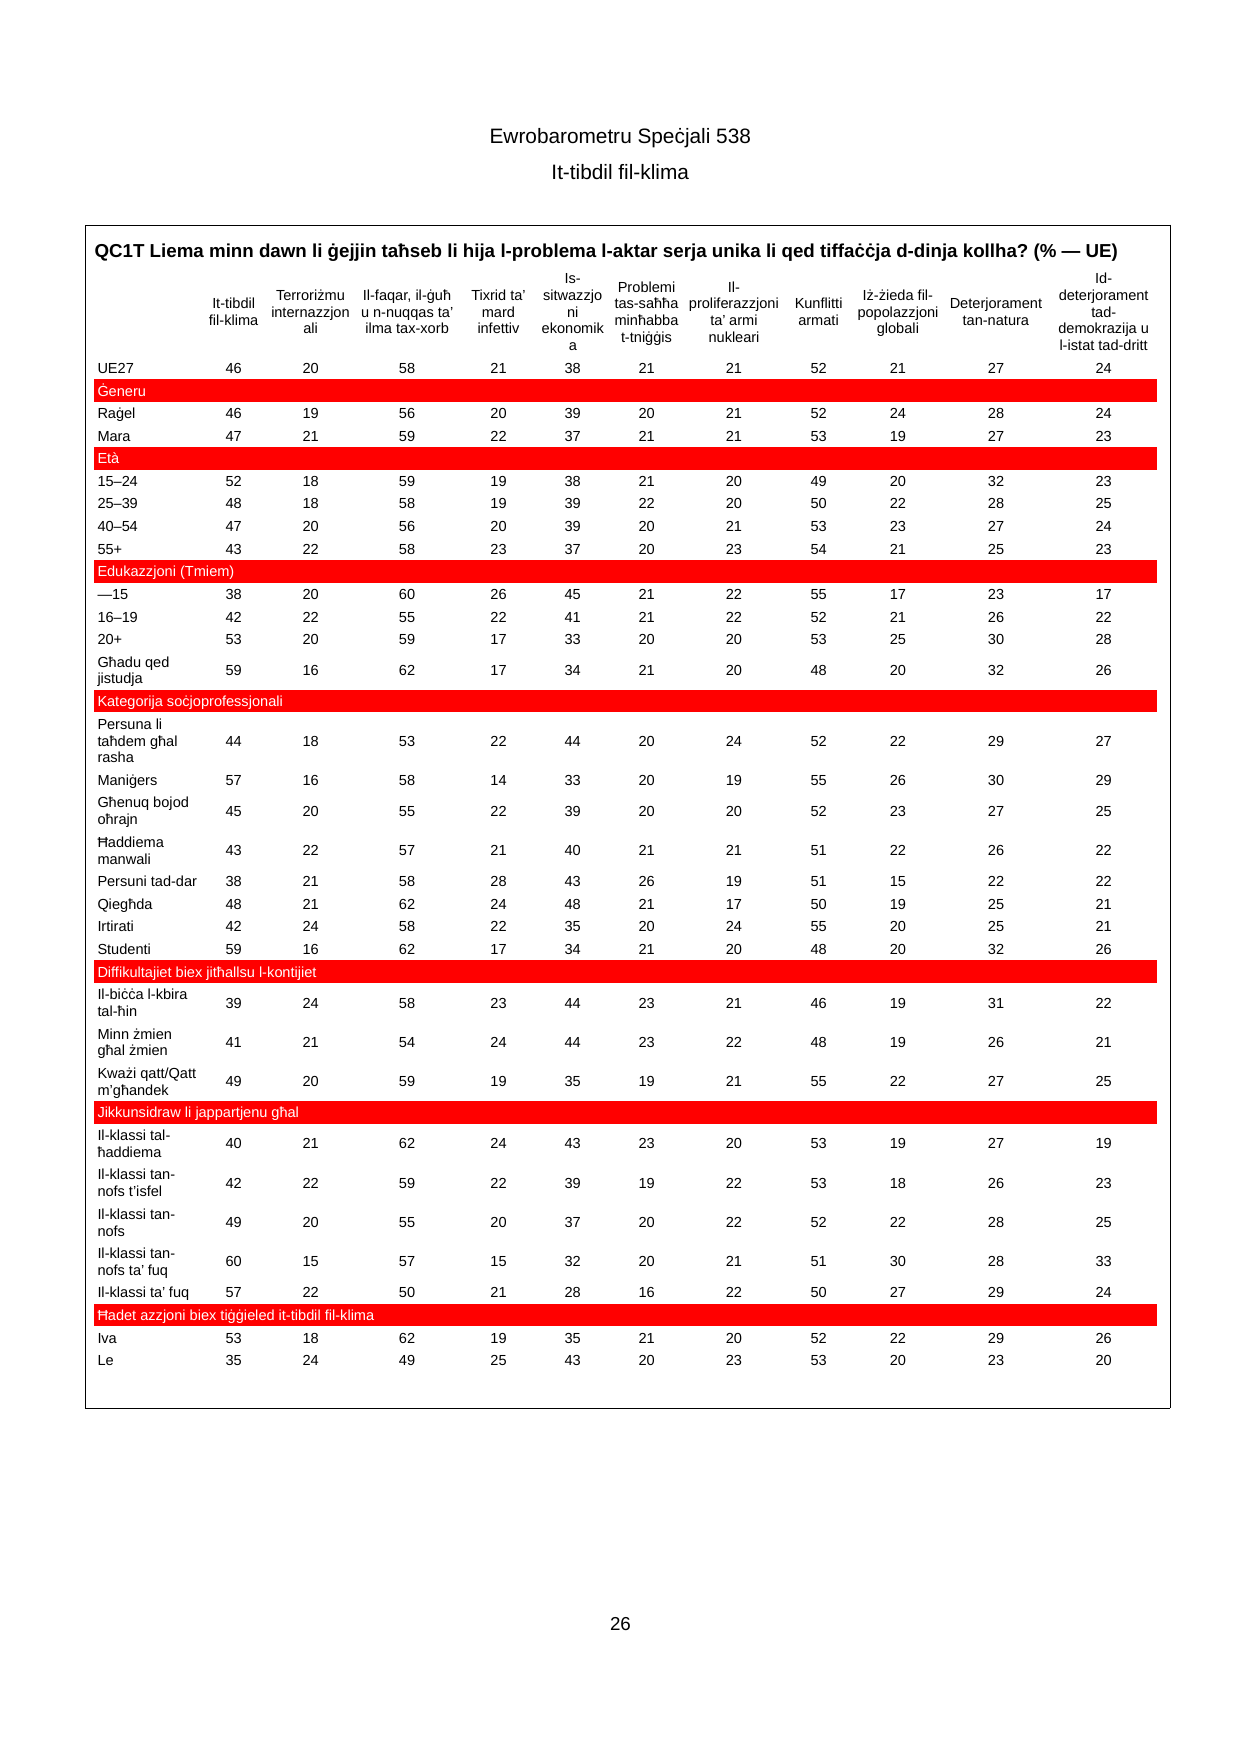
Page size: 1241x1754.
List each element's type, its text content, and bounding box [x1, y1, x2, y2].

table_cell 35 [537, 1326, 608, 1349]
table_cell 52 [200, 470, 267, 492]
table_cell 18 [267, 713, 354, 769]
table_cell 27 [942, 515, 1049, 537]
table_cell Il-biċċa l-kbira tal-ħin [94, 983, 200, 1022]
table_cell 47 [200, 425, 267, 447]
table_cell 25 [1050, 1203, 1157, 1242]
table_cell 18 [267, 492, 354, 515]
table_cell 22 [1050, 983, 1157, 1022]
table_cell 21 [854, 605, 942, 628]
table_header Is-sitwazzjoni ekonomika [537, 267, 608, 357]
table_cell 19 [854, 983, 942, 1022]
table_cell 39 [537, 515, 608, 537]
table_cell 22 [684, 1203, 783, 1242]
table_cell 16 [267, 938, 354, 960]
table_cell 55 [783, 583, 853, 605]
table_cell 16–19 [94, 605, 200, 628]
table_cell 19 [267, 402, 354, 424]
table_cell 16 [267, 651, 354, 690]
table_cell 52 [783, 605, 853, 628]
table_cell 24 [1050, 1281, 1157, 1304]
table_cell 24 [460, 1023, 537, 1062]
table_cell 60 [354, 583, 460, 605]
table_cell 48 [783, 651, 853, 690]
table_cell 50 [354, 1281, 460, 1304]
table_cell Il-klassi tan-nofs ta’ fuq [94, 1242, 200, 1281]
table_cell 20 [609, 628, 684, 651]
table_header [94, 267, 200, 357]
table_cell 44 [200, 713, 267, 769]
table_header Deterjorament tan-natura [942, 267, 1049, 357]
table_cell 26 [854, 769, 942, 791]
table_cell 21 [609, 583, 684, 605]
table_cell Il-klassi tan-nofs [94, 1203, 200, 1242]
table_cell 24 [684, 915, 783, 938]
table_cell Maniġers [94, 769, 200, 791]
table_cell 21 [684, 1242, 783, 1281]
table_cell 48 [200, 492, 267, 515]
table_cell 42 [200, 915, 267, 938]
table_cell 32 [537, 1242, 608, 1281]
table_cell 22 [267, 538, 354, 560]
table_cell 23 [1050, 538, 1157, 560]
table_cell Diffikultajiet biex jitħallsu l-kontijiet [94, 960, 1157, 983]
table_cell 22 [1050, 870, 1157, 893]
table_cell 53 [783, 1124, 853, 1163]
table_cell 22 [684, 1163, 783, 1202]
table_cell 50 [783, 893, 853, 915]
table_cell 28 [942, 492, 1049, 515]
table_cell 46 [200, 402, 267, 424]
table_cell 52 [783, 402, 853, 424]
table_cell Età [94, 447, 1157, 470]
table_cell 52 [783, 713, 853, 769]
table_cell Mara [94, 425, 200, 447]
table_cell 20 [1050, 1349, 1157, 1372]
table_cell 30 [854, 1242, 942, 1281]
table_cell 43 [537, 1124, 608, 1163]
table_cell 19 [854, 893, 942, 915]
table_cell 33 [537, 769, 608, 791]
table_cell 22 [854, 1062, 942, 1101]
table_cell 59 [354, 1163, 460, 1202]
table_cell 22 [267, 1281, 354, 1304]
table_cell 23 [609, 1023, 684, 1062]
table_cell 41 [537, 605, 608, 628]
table_cell Jikkunsidraw li jappartjenu għal [94, 1101, 1157, 1124]
table_cell 58 [354, 915, 460, 938]
table_cell 53 [354, 713, 460, 769]
table_cell 32 [942, 651, 1049, 690]
table_cell 20 [684, 470, 783, 492]
table_cell 30 [942, 628, 1049, 651]
table_cell 19 [684, 769, 783, 791]
table_cell 19 [460, 1062, 537, 1101]
table_cell 58 [354, 538, 460, 560]
table_header It-tibdil fil-klima [200, 267, 267, 357]
table_header Il-faqar, il-ġuħ u n-nuqqas ta’ ilma tax-xorb [354, 267, 460, 357]
table_cell 55 [354, 605, 460, 628]
table_cell 21 [854, 357, 942, 379]
table_cell Kategorija soċjoprofessjonali [94, 690, 1157, 712]
table_cell 19 [854, 425, 942, 447]
table_cell 20 [854, 915, 942, 938]
table_cell 39 [537, 1163, 608, 1202]
table_cell 25 [854, 628, 942, 651]
table_cell 26 [1050, 651, 1157, 690]
table_header Id-deterjorament tad-demokrazija u l-istat tad-dritt [1050, 267, 1157, 357]
table_cell 17 [460, 938, 537, 960]
table_cell 21 [854, 538, 942, 560]
table_header Terroriżmu internazzjonali [267, 267, 354, 357]
table_cell 39 [200, 983, 267, 1022]
table_cell 24 [267, 983, 354, 1022]
table_cell 17 [460, 651, 537, 690]
table_cell Irtirati [94, 915, 200, 938]
table_cell 25 [942, 915, 1049, 938]
table_cell 21 [684, 515, 783, 537]
table_cell 59 [354, 425, 460, 447]
table_cell 57 [354, 831, 460, 870]
table_cell 21 [609, 893, 684, 915]
table_cell 52 [783, 1326, 853, 1349]
table_cell 23 [684, 538, 783, 560]
table_cell 26 [1050, 1326, 1157, 1349]
table_cell 26 [942, 605, 1049, 628]
table_cell 22 [854, 713, 942, 769]
table_cell 28 [1050, 628, 1157, 651]
table_cell 62 [354, 893, 460, 915]
table_cell 20 [684, 1326, 783, 1349]
table_cell 22 [267, 605, 354, 628]
table_cell 22 [854, 1203, 942, 1242]
table_cell 19 [684, 870, 783, 893]
table_cell 49 [354, 1349, 460, 1372]
table_cell 19 [460, 492, 537, 515]
table_cell 20 [267, 791, 354, 831]
table_cell 19 [460, 1326, 537, 1349]
table_cell 37 [537, 1203, 608, 1242]
table_cell 20 [267, 1062, 354, 1101]
table_cell 21 [609, 831, 684, 870]
table_cell 43 [537, 1349, 608, 1372]
table_cell 18 [267, 470, 354, 492]
table_cell 51 [783, 831, 853, 870]
table_cell 30 [942, 769, 1049, 791]
table_cell 44 [537, 713, 608, 769]
table_cell 20 [854, 651, 942, 690]
table_cell 20 [460, 1203, 537, 1242]
table_cell 20 [854, 1349, 942, 1372]
table_cell 23 [854, 791, 942, 831]
table_cell 19 [609, 1163, 684, 1202]
table_cell Studenti [94, 938, 200, 960]
table_cell 38 [537, 357, 608, 379]
table_cell 35 [537, 1062, 608, 1101]
table_cell 19 [854, 1124, 942, 1163]
table_cell 24 [460, 1124, 537, 1163]
table_cell Ħaddiema manwali [94, 831, 200, 870]
table_cell 23 [460, 538, 537, 560]
table_cell 48 [537, 893, 608, 915]
table_cell 32 [942, 938, 1049, 960]
table_cell 23 [609, 983, 684, 1022]
table_cell 37 [537, 538, 608, 560]
table_cell 48 [783, 938, 853, 960]
table_cell 21 [609, 938, 684, 960]
table_cell 58 [354, 983, 460, 1022]
table_cell 53 [783, 628, 853, 651]
table_cell 20 [609, 1349, 684, 1372]
table_cell 55 [354, 1203, 460, 1242]
table_cell 20 [684, 628, 783, 651]
table_cell 23 [1050, 425, 1157, 447]
table_cell 51 [783, 1242, 853, 1281]
table_cell 24 [267, 915, 354, 938]
table_cell 14 [460, 769, 537, 791]
table_cell 58 [354, 769, 460, 791]
table_cell 42 [200, 605, 267, 628]
table_cell Edukazzjoni (Tmiem) [94, 560, 1157, 583]
table_cell 42 [200, 1163, 267, 1202]
table_cell 21 [684, 357, 783, 379]
table_cell 22 [267, 1163, 354, 1202]
table_cell 24 [1050, 515, 1157, 537]
table_cell 21 [460, 357, 537, 379]
table_cell 25 [942, 538, 1049, 560]
table_cell 51 [783, 870, 853, 893]
table_cell 23 [942, 1349, 1049, 1372]
table_cell 20 [609, 1242, 684, 1281]
table_cell 17 [854, 583, 942, 605]
table_cell 21 [609, 605, 684, 628]
table_cell 28 [942, 402, 1049, 424]
table_cell 22 [1050, 605, 1157, 628]
table_cell 39 [537, 791, 608, 831]
table_cell 49 [783, 470, 853, 492]
table_cell 15 [854, 870, 942, 893]
table_cell 22 [854, 1326, 942, 1349]
table_cell 20 [609, 538, 684, 560]
table_cell 21 [609, 470, 684, 492]
table_cell 23 [1050, 1163, 1157, 1202]
table_cell Għadu qed jistudja [94, 651, 200, 690]
table_cell 49 [200, 1203, 267, 1242]
table_cell 49 [200, 1062, 267, 1101]
table_header Tixrid ta’ mard infettiv [460, 267, 537, 357]
table_cell 27 [854, 1281, 942, 1304]
table_cell 31 [942, 983, 1049, 1022]
table_cell 21 [609, 651, 684, 690]
table_cell 28 [537, 1281, 608, 1304]
table_cell 32 [942, 470, 1049, 492]
table_cell 16 [609, 1281, 684, 1304]
table_cell 40–54 [94, 515, 200, 537]
table_cell 34 [537, 938, 608, 960]
table_cell 24 [684, 713, 783, 769]
table_cell 21 [609, 357, 684, 379]
table_cell 41 [200, 1023, 267, 1062]
table_cell 59 [354, 628, 460, 651]
table_cell 45 [537, 583, 608, 605]
table_cell 44 [537, 1023, 608, 1062]
table_cell 17 [1050, 583, 1157, 605]
table_cell 21 [1050, 893, 1157, 915]
table_cell 20 [684, 1124, 783, 1163]
table_cell 62 [354, 938, 460, 960]
table_cell 22 [267, 831, 354, 870]
table_cell 18 [267, 1326, 354, 1349]
table_cell 52 [783, 1203, 853, 1242]
table_cell 43 [200, 538, 267, 560]
table_cell 50 [783, 1281, 853, 1304]
table_cell 24 [1050, 402, 1157, 424]
table_cell 22 [684, 583, 783, 605]
table_cell 22 [854, 492, 942, 515]
table_cell 21 [1050, 1023, 1157, 1062]
table_cell 27 [942, 425, 1049, 447]
text QC1T Liema minn dawn li ġejjin taħseb li hija l-problema l-aktar serja unika li qed tiffaċċja d-dinja kollha? (% — UE) [94, 239, 1161, 261]
table_cell 29 [942, 713, 1049, 769]
table_cell Persuni tad-dar [94, 870, 200, 893]
table_cell 50 [783, 492, 853, 515]
table_cell 25 [1050, 791, 1157, 831]
table_cell 19 [854, 1023, 942, 1062]
table_cell 27 [942, 791, 1049, 831]
table_cell 22 [942, 870, 1049, 893]
table_cell 19 [609, 1062, 684, 1101]
table_cell 39 [537, 492, 608, 515]
table_header Problemi tas-saħħa minħabba t-tniġġis [609, 267, 684, 357]
table_cell 62 [354, 1124, 460, 1163]
table_cell 43 [200, 831, 267, 870]
table_cell 55 [783, 1062, 853, 1101]
table_cell 23 [942, 583, 1049, 605]
table_cell 40 [200, 1124, 267, 1163]
table_cell 53 [783, 515, 853, 537]
table_cell 29 [942, 1281, 1049, 1304]
table_cell 20 [267, 515, 354, 537]
table_cell 22 [609, 492, 684, 515]
table_cell 21 [684, 831, 783, 870]
table_cell 38 [537, 470, 608, 492]
table_cell 25 [942, 893, 1049, 915]
table_cell 33 [1050, 1242, 1157, 1281]
table_cell 20 [684, 651, 783, 690]
table_cell 46 [200, 357, 267, 379]
table_cell Iva [94, 1326, 200, 1349]
table_cell 44 [537, 983, 608, 1022]
table_cell 27 [942, 1062, 1049, 1101]
table_cell 59 [200, 651, 267, 690]
table_cell 28 [942, 1242, 1049, 1281]
table_cell Le [94, 1349, 200, 1372]
table_cell 17 [684, 893, 783, 915]
table_cell 15–24 [94, 470, 200, 492]
table_cell 23 [854, 515, 942, 537]
table_cell 46 [783, 983, 853, 1022]
table_cell 23 [1050, 470, 1157, 492]
table_cell 21 [609, 425, 684, 447]
table_cell 22 [460, 425, 537, 447]
table_cell 33 [537, 628, 608, 651]
table_cell 27 [942, 357, 1049, 379]
table_cell 52 [783, 791, 853, 831]
table_cell 24 [1050, 357, 1157, 379]
table_cell 22 [460, 713, 537, 769]
table_cell 40 [537, 831, 608, 870]
table_cell 28 [460, 870, 537, 893]
table_cell 58 [354, 492, 460, 515]
table_cell 48 [200, 893, 267, 915]
table_cell 22 [460, 915, 537, 938]
table_cell 25–39 [94, 492, 200, 515]
table_cell 20+ [94, 628, 200, 651]
table_cell Raġel [94, 402, 200, 424]
table_cell 62 [354, 1326, 460, 1349]
table_cell 26 [942, 1163, 1049, 1202]
table_cell 20 [684, 492, 783, 515]
table_cell 20 [609, 402, 684, 424]
table_cell 55+ [94, 538, 200, 560]
table_cell 47 [200, 515, 267, 537]
table_cell 21 [684, 983, 783, 1022]
table_cell 25 [1050, 1062, 1157, 1101]
table_cell 21 [267, 870, 354, 893]
table_cell 53 [200, 1326, 267, 1349]
table_cell —15 [94, 583, 200, 605]
table_header Il-proliferazzjoni ta’ armi nukleari [684, 267, 783, 357]
table_cell 24 [854, 402, 942, 424]
table_cell 59 [200, 938, 267, 960]
table_cell Il-klassi tal-ħaddiema [94, 1124, 200, 1163]
table_cell UE27 [94, 357, 200, 379]
table_cell 22 [460, 791, 537, 831]
table_cell 24 [267, 1349, 354, 1372]
table_cell 62 [354, 651, 460, 690]
table_cell 20 [609, 1203, 684, 1242]
table_cell 20 [609, 515, 684, 537]
table_cell 21 [609, 1326, 684, 1349]
table_cell 20 [854, 470, 942, 492]
table_cell 22 [460, 605, 537, 628]
table_cell 60 [200, 1242, 267, 1281]
table_cell Persuna li taħdem għal rasha [94, 713, 200, 769]
table_cell 20 [684, 791, 783, 831]
table_cell 25 [460, 1349, 537, 1372]
table_cell Ġeneru [94, 379, 1157, 402]
table_cell 45 [200, 791, 267, 831]
table_cell 23 [609, 1124, 684, 1163]
table_cell 21 [267, 893, 354, 915]
table_cell 21 [1050, 915, 1157, 938]
table_cell 21 [267, 425, 354, 447]
table_cell 20 [267, 1203, 354, 1242]
table_cell 21 [460, 831, 537, 870]
table_cell 57 [354, 1242, 460, 1281]
table_cell 38 [200, 870, 267, 893]
table_cell 55 [354, 791, 460, 831]
table_cell 34 [537, 651, 608, 690]
table_cell 56 [354, 402, 460, 424]
table_cell 26 [460, 583, 537, 605]
table_cell 20 [609, 791, 684, 831]
table_cell 22 [854, 831, 942, 870]
table_cell 25 [1050, 492, 1157, 515]
table_cell 26 [609, 870, 684, 893]
table_cell 56 [354, 515, 460, 537]
table_cell 20 [684, 938, 783, 960]
table_cell 59 [354, 470, 460, 492]
table_cell 20 [609, 713, 684, 769]
table_cell 23 [684, 1349, 783, 1372]
table_cell 57 [200, 1281, 267, 1304]
table_header Iż-żieda fil-popolazzjoni globali [854, 267, 942, 357]
table_cell 58 [354, 357, 460, 379]
table_cell 48 [783, 1023, 853, 1062]
table_cell 20 [267, 583, 354, 605]
table_cell 21 [684, 402, 783, 424]
table_cell 27 [942, 1124, 1049, 1163]
table_cell 53 [783, 1163, 853, 1202]
table_cell 55 [783, 915, 853, 938]
table_cell Għenuq bojod oħrajn [94, 791, 200, 831]
table_cell 43 [537, 870, 608, 893]
table_cell 22 [684, 1281, 783, 1304]
table_cell 27 [1050, 713, 1157, 769]
table_cell 52 [783, 357, 853, 379]
table_cell 55 [783, 769, 853, 791]
table_cell Ħadet azzjoni biex tiġġieled it-tibdil fil-klima [94, 1304, 1157, 1326]
table_cell 20 [854, 938, 942, 960]
table_cell 22 [460, 1163, 537, 1202]
table_cell 19 [460, 470, 537, 492]
table_cell Kważi qatt/Qatt m’għandek [94, 1062, 200, 1101]
table_cell 20 [609, 769, 684, 791]
table_header Kunflitti armati [783, 267, 853, 357]
table_cell 20 [609, 915, 684, 938]
table_cell 53 [783, 1349, 853, 1372]
table_cell Qiegħda [94, 893, 200, 915]
table_cell 35 [200, 1349, 267, 1372]
table_cell 53 [783, 425, 853, 447]
table_cell 21 [684, 425, 783, 447]
table_cell 54 [354, 1023, 460, 1062]
table_cell 29 [1050, 769, 1157, 791]
table_cell 28 [942, 1203, 1049, 1242]
table_cell 26 [942, 831, 1049, 870]
table_cell 21 [460, 1281, 537, 1304]
table_cell 21 [267, 1124, 354, 1163]
table_cell 54 [783, 538, 853, 560]
table_cell 21 [267, 1023, 354, 1062]
table_cell 59 [354, 1062, 460, 1101]
table_cell 22 [684, 1023, 783, 1062]
table_cell 26 [942, 1023, 1049, 1062]
table_cell 19 [1050, 1124, 1157, 1163]
table_cell 22 [1050, 831, 1157, 870]
table_cell 20 [267, 628, 354, 651]
table_cell 29 [942, 1326, 1049, 1349]
table_cell 20 [460, 402, 537, 424]
table_cell 20 [267, 357, 354, 379]
table_cell 37 [537, 425, 608, 447]
table_cell 21 [684, 1062, 783, 1101]
table_cell 57 [200, 769, 267, 791]
table_cell 23 [460, 983, 537, 1022]
table_cell 20 [460, 515, 537, 537]
table_cell 22 [684, 605, 783, 628]
table_cell Il-klassi tan-nofs t’isfel [94, 1163, 200, 1202]
table_cell 35 [537, 915, 608, 938]
table_cell 15 [460, 1242, 537, 1281]
table_cell 53 [200, 628, 267, 651]
table_cell 17 [460, 628, 537, 651]
table_cell Il-klassi ta’ fuq [94, 1281, 200, 1304]
table_cell 39 [537, 402, 608, 424]
table_cell 15 [267, 1242, 354, 1281]
table_cell 38 [200, 583, 267, 605]
table_cell 26 [1050, 938, 1157, 960]
table_cell 18 [854, 1163, 942, 1202]
table_cell 24 [460, 893, 537, 915]
table_cell Minn żmien għal żmien [94, 1023, 200, 1062]
table_cell 16 [267, 769, 354, 791]
table_cell 58 [354, 870, 460, 893]
